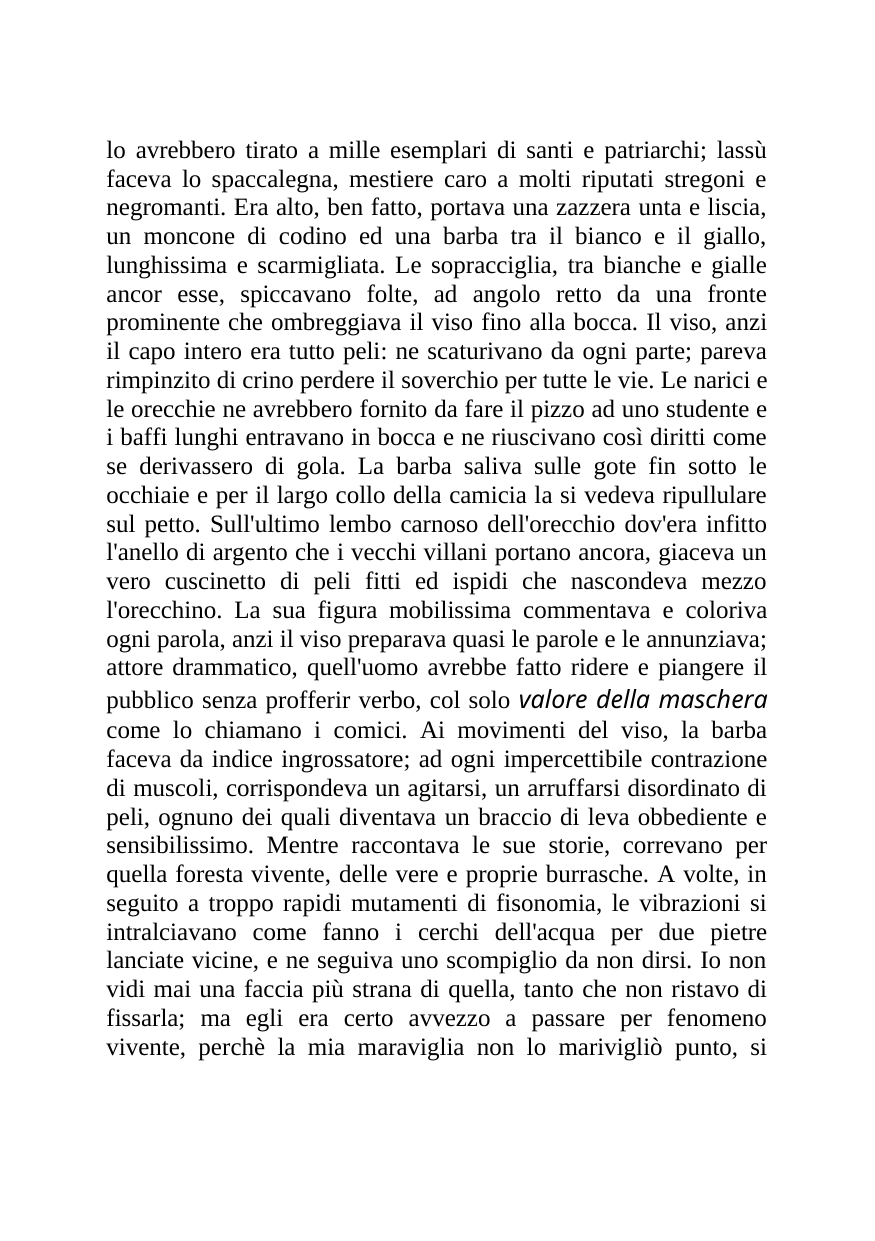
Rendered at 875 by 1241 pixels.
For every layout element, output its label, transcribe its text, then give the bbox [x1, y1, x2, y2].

text lo avrebbero tirato a mille esemplari di santi e patriarchi; lassù faceva lo spaccalegna, mestiere caro a molti riputati stregoni e negromanti. Era alto, ben fatto, portava una zazzera unta e liscia, un moncone di codino ed una barba tra il bianco e il giallo, lunghissima e scarmigliata. Le sopracciglia, tra bianche e gialle ancor esse, spiccavano folte, ad angolo retto da una fronte prominente che ombreggiava il viso fino alla bocca. Il viso, anzi il capo intero era tutto peli: ne scaturivano da ogni parte; pareva rimpinzito di crino perdere il soverchio per tutte le vie. Le narici e le orecchie ne avrebbero fornito da fare il pizzo ad uno studente e i baffi lunghi entravano in bocca e ne riuscivano così diritti come se derivassero di gola. La barba saliva sulle gote fin sotto le occhiaie e per il largo collo della camicia la si vedeva ripullulare sul petto. Sull'ultimo lembo carnoso dell'orecchio dov'era infitto l'anello di argento che i vecchi villani portano ancora, giaceva un vero cuscinetto di peli fitti ed ispidi che nascondeva mezzo l'orecchino. La sua figura mobilissima commentava e coloriva ogni parola, anzi il viso preparava quasi le parole e le annunziava; attore drammatico, quell'uomo avrebbe fatto ridere e piangere il pubblico senza profferir verbo, col solo valore della maschera come lo chiamano i comici. Ai movimenti del viso, la barba faceva da indice ingrossatore; ad ogni impercettibile contrazione di muscoli, corrispondeva un agitarsi, un arruffarsi disordinato di peli, ognuno dei quali diventava un braccio di leva obbediente e sensibilissimo. Mentre raccontava le sue storie, correvano per quella foresta vivente, delle vere e proprie burrasche. A volte, in seguito a troppo rapidi mutamenti di fisonomia, le vibrazioni si intralciavano come fanno i cerchi dell'acqua per due pietre lanciate vicine, e ne seguiva uno scompiglio da non dirsi. Io non vidi mai una faccia più strana di quella, tanto che non ristavo di fissarla; ma egli era certo avvezzo a passare per fenomeno vivente, perchè la mia maraviglia non lo marivigliò punto, si [106, 135, 768, 1060]
